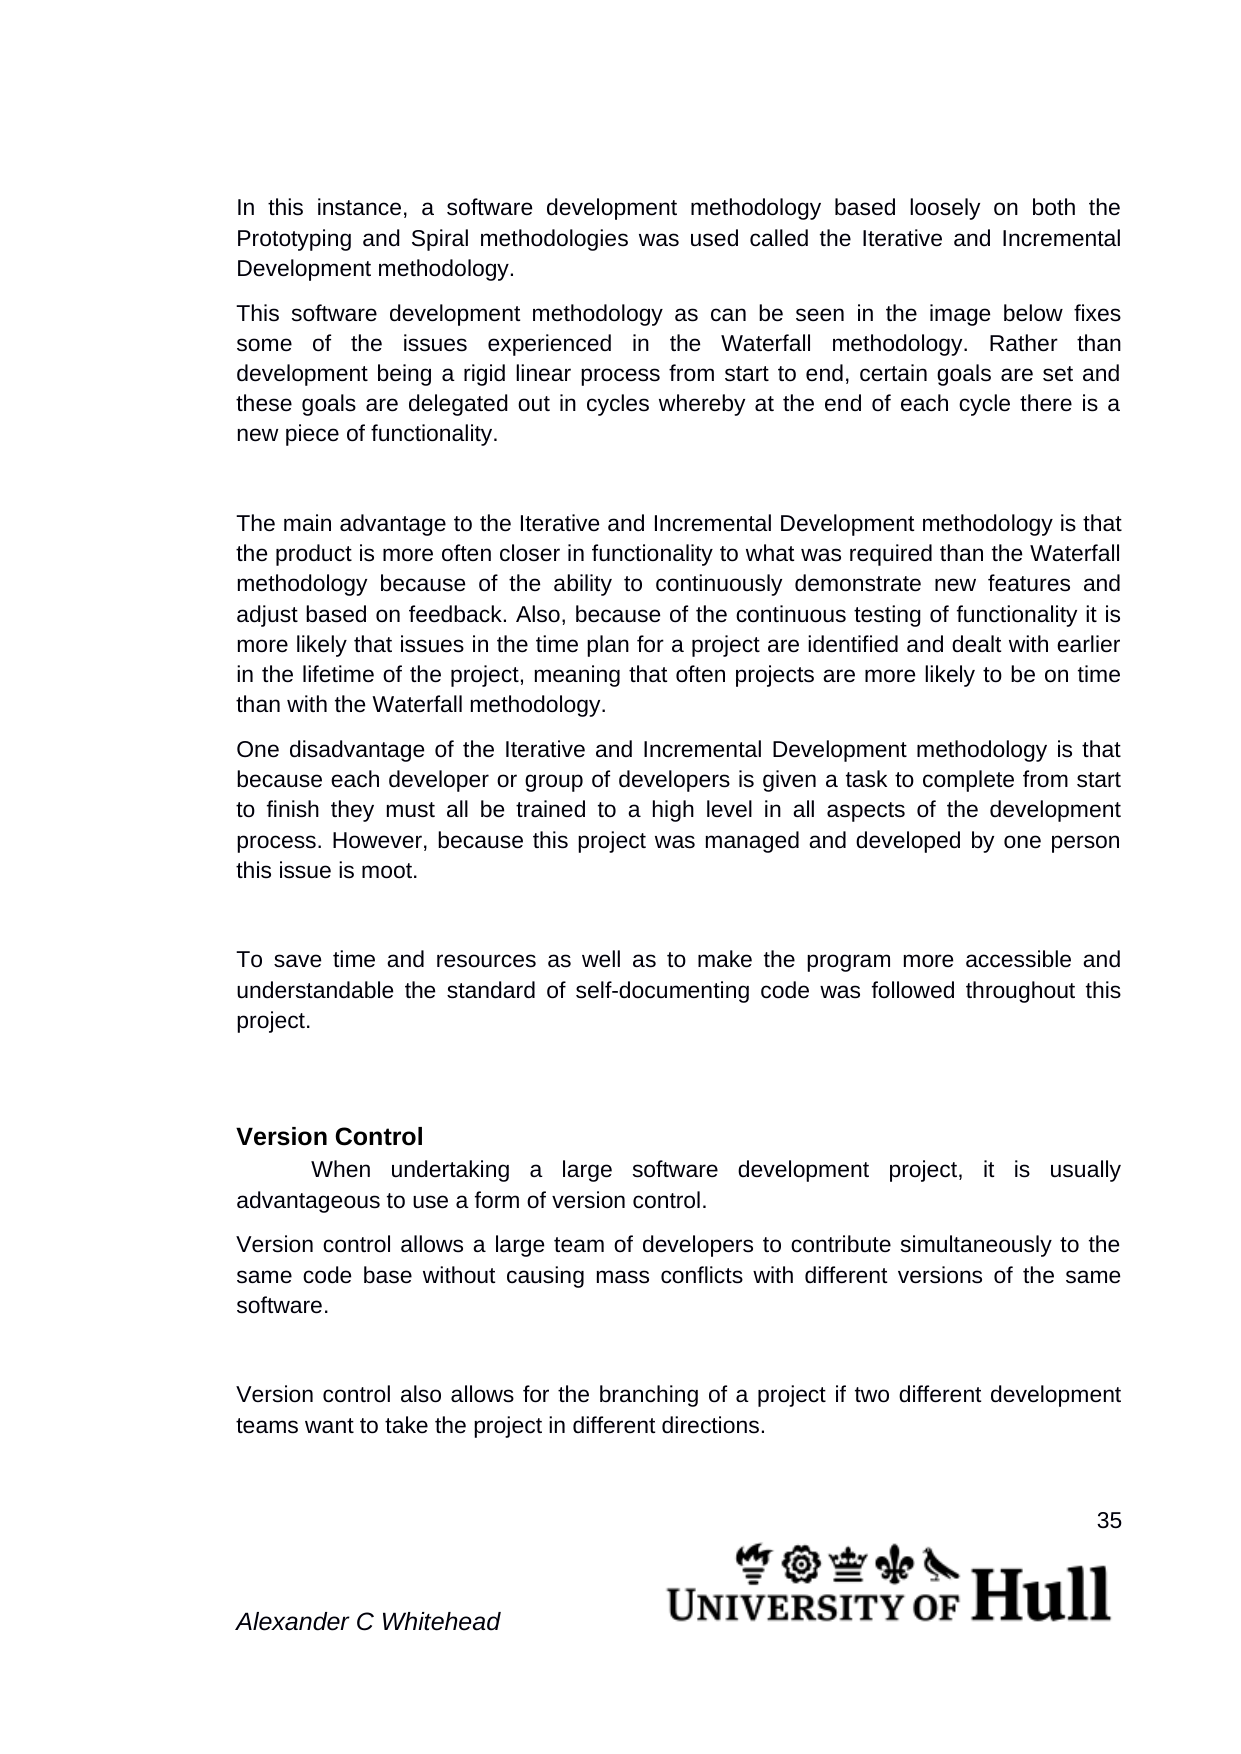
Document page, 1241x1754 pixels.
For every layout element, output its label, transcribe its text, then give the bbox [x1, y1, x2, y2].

text One disadvantage of the Iterative and Incremental Development methodology is that because each developer or group of developers is given a task to complete from start to finish they must all be trained to a high level in all aspects of the development process. However, because this project was managed and developed by one person this issue is moot. [236, 736, 1122, 883]
text When undertaking a large software development project, it is usually advantageous to use a form of version control. [236, 1156, 1122, 1213]
text The main advantage to the Iterative and Incremental Development methodology is that the product is more often closer in functionality to what was required than the Waterfall methodology because of the ability to continuously demonstrate new features and adjust based on feedback. Also, because of the continuous testing of functionality it is more likely that issues in the time plan for a project are identified and dealt with earlier in the lifetime of the project, meaning that often projects are more likely to be on time than with the Waterfall methodology. [236, 510, 1122, 718]
subtitle Version Control [236, 1121, 1122, 1150]
text This software development methodology as can be seen in the image below fixes some of the issues experienced in the Waterfall methodology. Rather than development being a rigid linear process from start to end, certain goals are set and these goals are delegated out in cycles whereby at the end of each cycle there is a new piece of functionality. [236, 299, 1122, 447]
picture [660, 1533, 1120, 1631]
text To save time and resources as well as to make the program more accessible and understandable the standard of self-documenting code was followed throughout this project. [236, 946, 1122, 1033]
text Version control allows a large team of developers to contribute simultaneously to the same code base without causing mass conflicts with different versions of the same software. [236, 1231, 1122, 1318]
text In this instance, a software development methodology based loosely on both the Prototyping and Spiral methodologies was used called the Iterative and Incremental Development methodology. [236, 194, 1122, 281]
text Version control also allows for the branching of a project if two different development teams want to take the project in different directions. [236, 1381, 1122, 1438]
